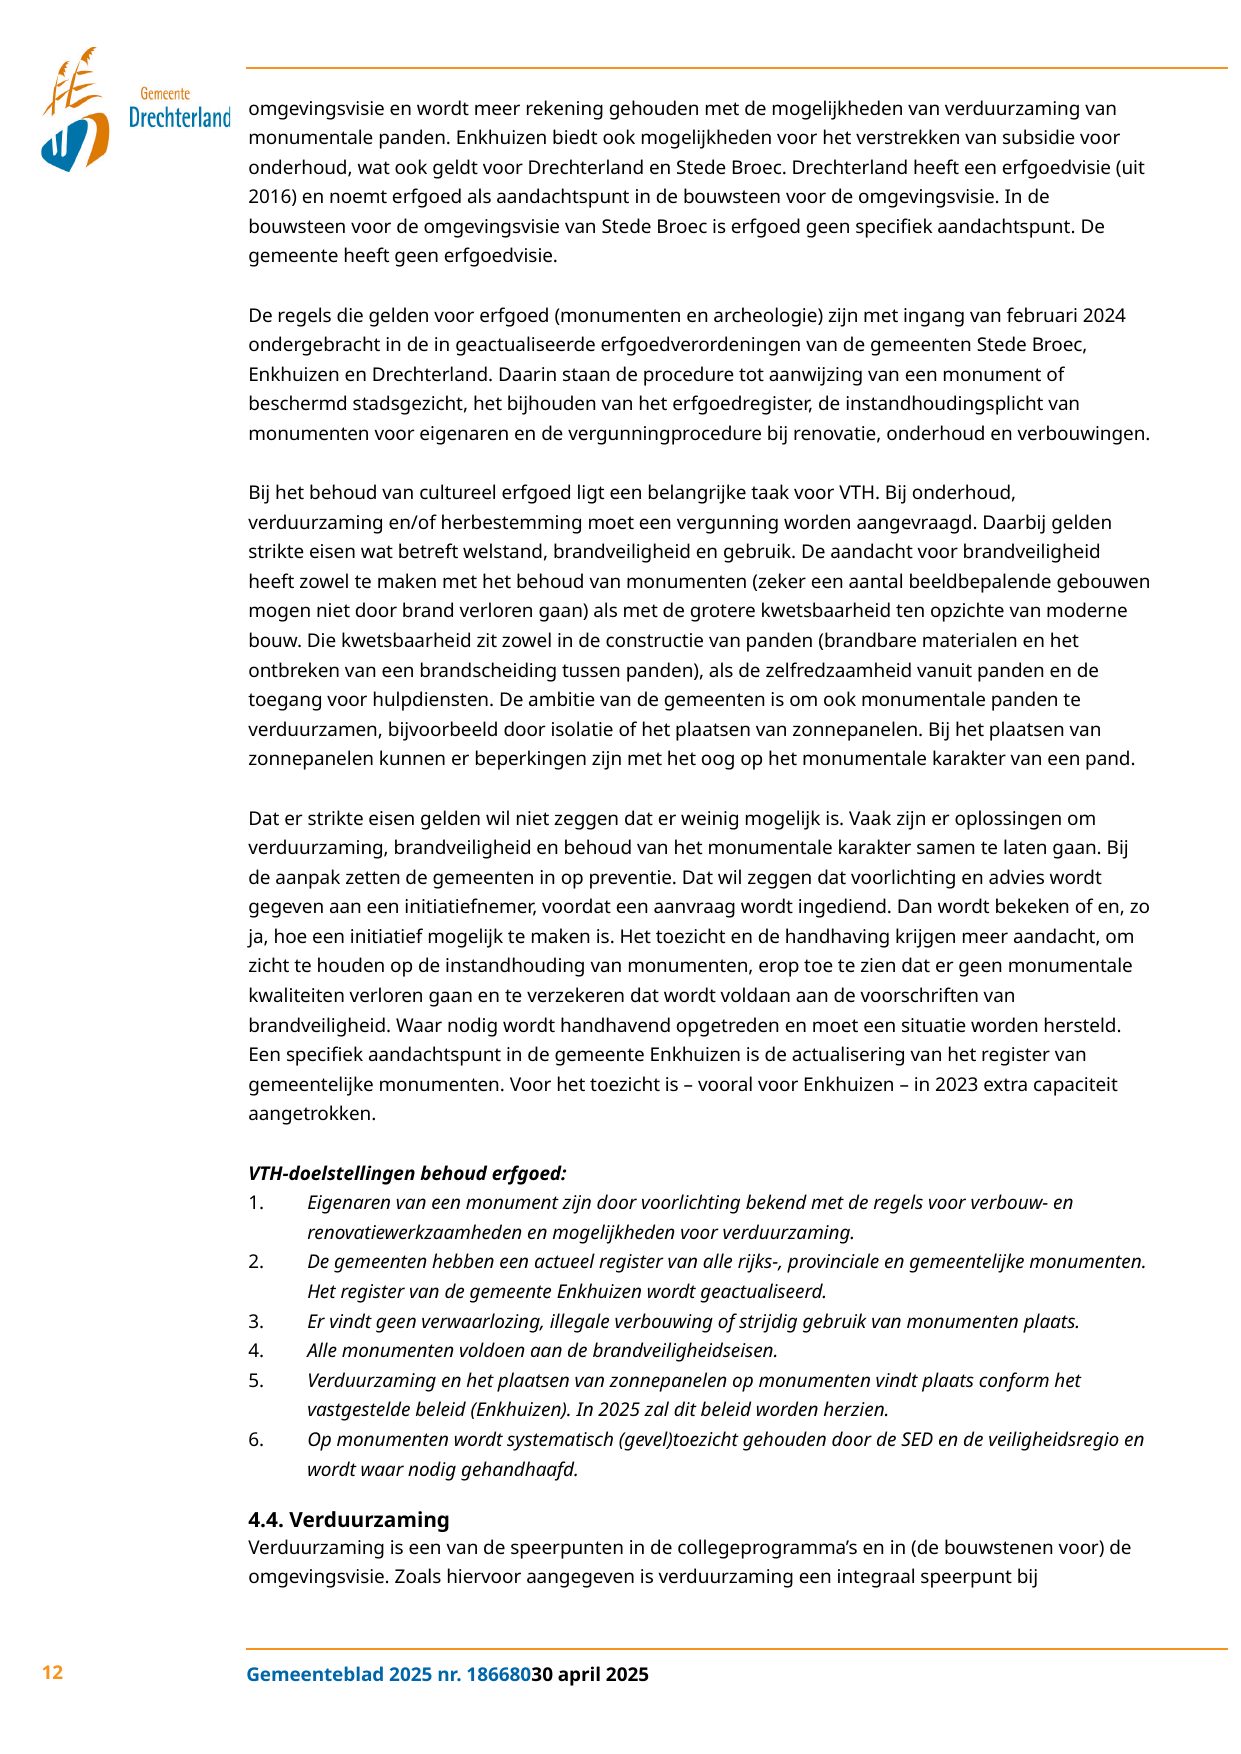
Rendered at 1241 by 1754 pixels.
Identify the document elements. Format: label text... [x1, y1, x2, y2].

text omgevingsvisie en wordt meer rekening gehouden met de mogelijkheden van verduurzaming van monumentale panden. Enkhuizen biedt ook mogelijkheden voor het verstrekken van subsidie voor onderhoud, wat ook geldt voor Drechterland en Stede Broec. Drechterland heeft een erfgoedvisie (uit 2016) en noemt erfgoed als aandachtspunt in de bouwsteen voor de omgevingsvisie. In de bouwsteen voor de omgevingsvisie van Stede Broec is erfgoed geen specifiek aandachtspunt. De gemeente heeft geen erfgoedvisie. [248, 95, 1152, 268]
picture [41, 158, 64, 172]
text Verduurzaming is een van de speerpunten in de collegeprogramma’s en in (de bouwstenen voor) de omgevingsvisie. Zoals hiervoor aangegeven is verduurzaming een integraal speerpunt bij [248, 1534, 1152, 1589]
text 4.4. Verduurzaming [248, 1506, 1152, 1534]
text Dat er strikte eisen gelden wil niet zeggen dat er weinig mogelijk is. Vaak zijn er oplossingen om verduurzaming, brandveiligheid en behoud van het monumentale karakter samen te laten gaan. Bij de aanpak zetten de gemeenten in op preventie. Dat wil zeggen dat voorlichting en advies wordt gegeven aan een initiatiefnemer, voordat een aanvraag wordt ingediend. Dan wordt bekeken of en, zo ja, hoe een initiatief mogelijk te maken is. Het toezicht en de handhaving krijgen meer aandacht, om zicht te houden op de instandhouding van monumenten, erop toe te zien dat er geen monumentale kwaliteiten verloren gaan en te verzekeren dat wordt voldaan aan de voorschriften van brandveiligheid. Waar nodig wordt handhavend opgetreden en moet een situatie worden hersteld. Een specifiek aandachtspunt in de gemeente Enkhuizen is de actualisering van het register van gemeentelijke monumenten. Voor het toezicht is – vooral voor Enkhuizen – in 2023 extra capaciteit aangetrokken. [248, 805, 1152, 1126]
text De regels die gelden voor erfgoed (monumenten en archeologie) zijn met ingang van februari 2024 ondergebracht in de in geactualiseerde erfgoedverordeningen van de gemeenten Stede Broec, Enkhuizen en Drechterland. Daarin staan de procedure tot aanwijzing van een monument of beschermd stadsgezicht, het bijhouden van het erfgoedregister, de instandhoudingsplicht van monumenten voor eigenaren en de vergunningprocedure bij renovatie, onderhoud en verbouwingen. [248, 302, 1152, 446]
picture [226, 115, 231, 124]
text Bij het behoud van cultureel erfgoed ligt een belangrijke taak voor VTH. Bij onderhoud, verduurzaming en/of herbestemming moet een vergunning worden aangevraagd. Daarbij gelden strikte eisen wat betreft welstand, brandveiligheid en gebruik. De aandacht voor brandveiligheid heeft zowel te maken met het behoud van monumenten (zeker een aantal beeldbepalende gebouwen mogen niet door brand verloren gaan) als met de grotere kwetsbaarheid ten opzichte van moderne bouw. Die kwetsbaarheid zit zowel in de constructie van panden (brandbare materialen en het ontbreken van een brandscheiding tussen panden), als de zelfredzaamheid vanuit panden en de toegang voor hulpdiensten. De ambitie van de gemeenten is om ook monumentale panden te verduurzamen, bijvoorbeeld door isolatie of het plaatsen van zonnepanelen. Bij het plaatsen van zonnepanelen kunnen er beperkingen zijn met het oog op het monumentale karakter van een pand. [248, 479, 1152, 771]
table_header VTH-doelstellingen behoud erfgoed: Eigenaren van een monument zijn door voorlichting bekend met de regels voor verbouw- en renovatiewerkzaamheden en mogelijkheden voor verduurzaming. De gemeenten hebben een actueel register van alle rijks-, provinciale en gemeentelijke monumenten. Het register van de gemeente Enkhuizen wordt geactualiseerd. Er vindt geen verwaarlozing, illegale verbouwing of strijdig gebruik van monumenten plaats. Alle monumenten voldoen aan de brandveiligheidseisen. Verduurzaming en het plaatsen van zonnepanelen op monumenten vindt plaats conform het vastgestelde beleid (Enkhuizen). In 2025 zal dit beleid worden herzien. Op monumenten wordt systematisch (gevel)toezicht gehouden door de SED en de veiligheidsregio en wordt waar nodig gehandhaafd. [248, 1160, 1152, 1481]
picture [41, 47, 231, 172]
